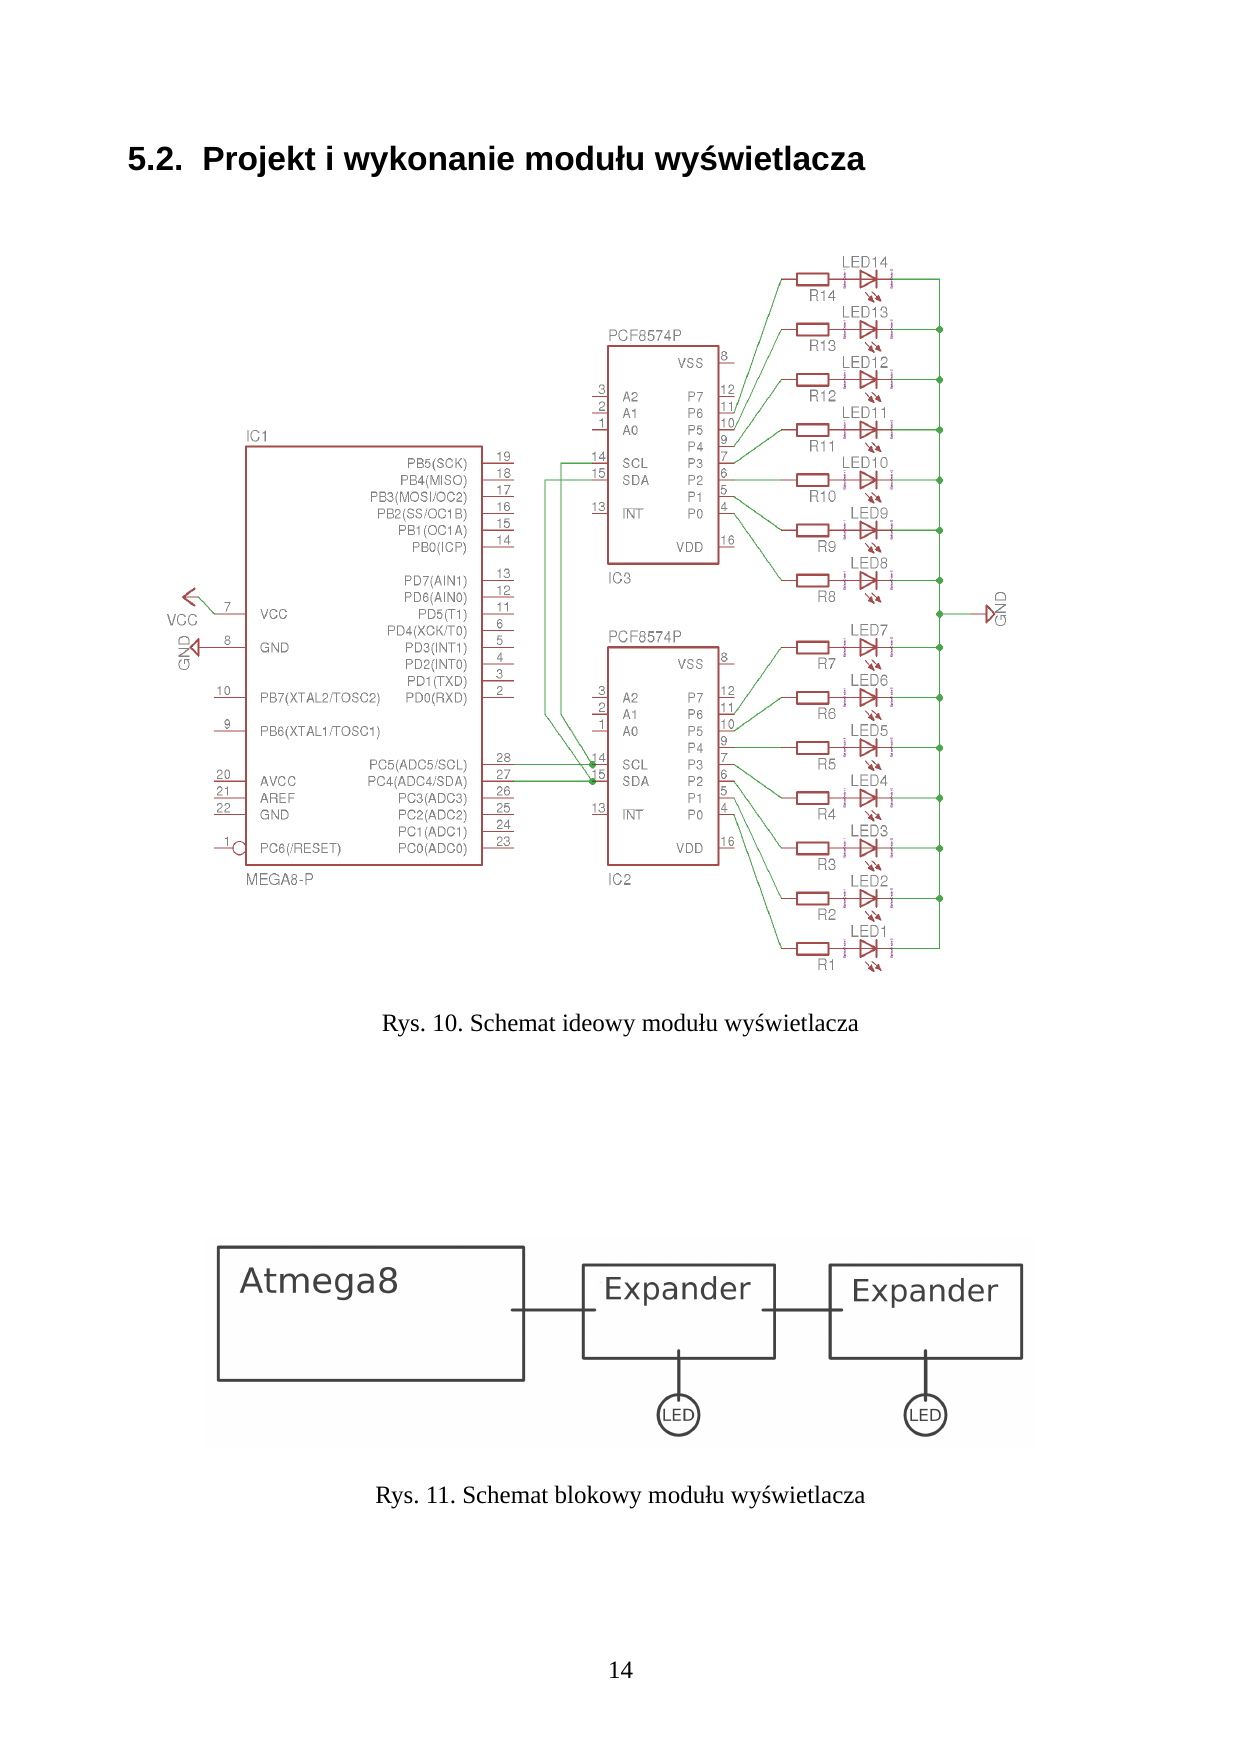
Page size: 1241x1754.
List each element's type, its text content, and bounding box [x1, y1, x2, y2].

text Rys. 11. Schemat blokowy modułu wyświetlacza [118, 1481, 1122, 1509]
subtitle Projekt i wykonanie modułu wyświetlacza [118, 139, 1122, 178]
picture [161, 239, 1079, 975]
text Rys. 10. Schemat ideowy modułu wyświetlacza [118, 1008, 1122, 1037]
picture [205, 1238, 1036, 1448]
